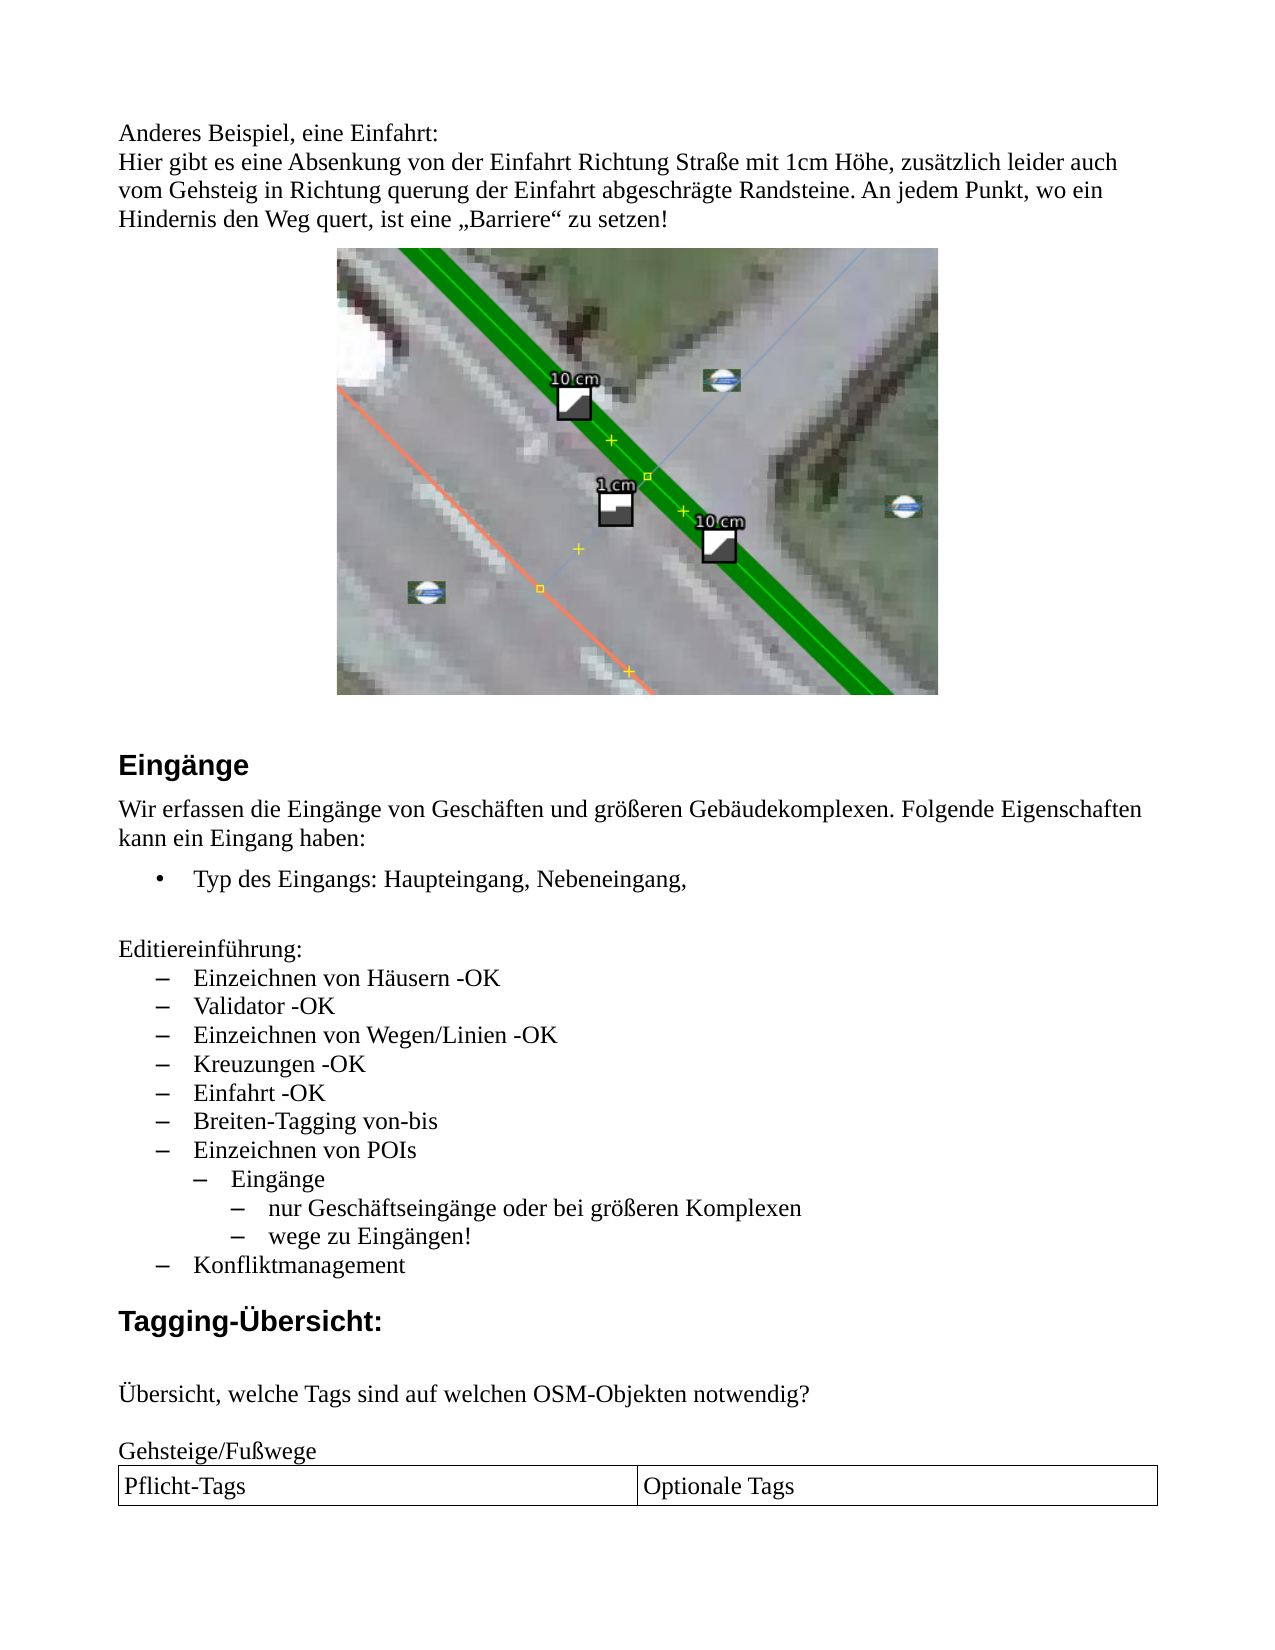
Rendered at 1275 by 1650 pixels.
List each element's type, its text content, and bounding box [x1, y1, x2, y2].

list Eingänge [193, 1164, 1157, 1193]
subtitle Eingänge [118, 748, 1157, 781]
text Anderes Beispiel, eine Einfahrt: [118, 118, 1157, 147]
list Einzeichnen von POIs [156, 1135, 1157, 1164]
list Breiten-Tagging von-bis [156, 1106, 1157, 1135]
list Einzeichnen von Wegen/Linien -OK [156, 1020, 1157, 1049]
list Kreuzungen -OK [156, 1049, 1157, 1078]
text Wir erfassen die Eingänge von Geschäften und größeren Gebäudekomplexen. Folgende Eigenschaften kann ein Eingang haben: [118, 794, 1157, 851]
text Übersicht, welche Tags sind auf welchen OSM-Objekten notwendig? [118, 1379, 1157, 1407]
subtitle Tagging-Übersicht: [118, 1304, 1157, 1337]
list Typ des Eingangs: Haupteingang, Nebeneingang, [156, 864, 1157, 893]
table_header Pflicht-Tags [119, 1466, 637, 1505]
list Einfahrt -OK [156, 1078, 1157, 1106]
list nur Geschäftseingänge oder bei größeren Komplexen [231, 1193, 1157, 1221]
list Einzeichnen von Häusern -OK [156, 963, 1157, 991]
list wege zu Eingängen! [231, 1221, 1157, 1250]
text Hier gibt es eine Absenkung von der Einfahrt Richtung Straße mit 1cm Höhe, zusätzlich leider auch vom Gehsteig in Richtung querung der Einfahrt abgeschrägte Randsteine. An jedem Punkt, wo ein Hindernis den Weg quert, ist eine „Barriere“ zu setzen! [118, 147, 1157, 233]
table_header Optionale Tags [638, 1466, 1157, 1505]
text Editiereinführung: [118, 934, 1157, 963]
text Gehsteige/Fußwege [118, 1436, 1157, 1465]
list Validator -OK [156, 991, 1157, 1020]
picture [336, 248, 939, 695]
list Konfliktmanagement [156, 1250, 1157, 1279]
